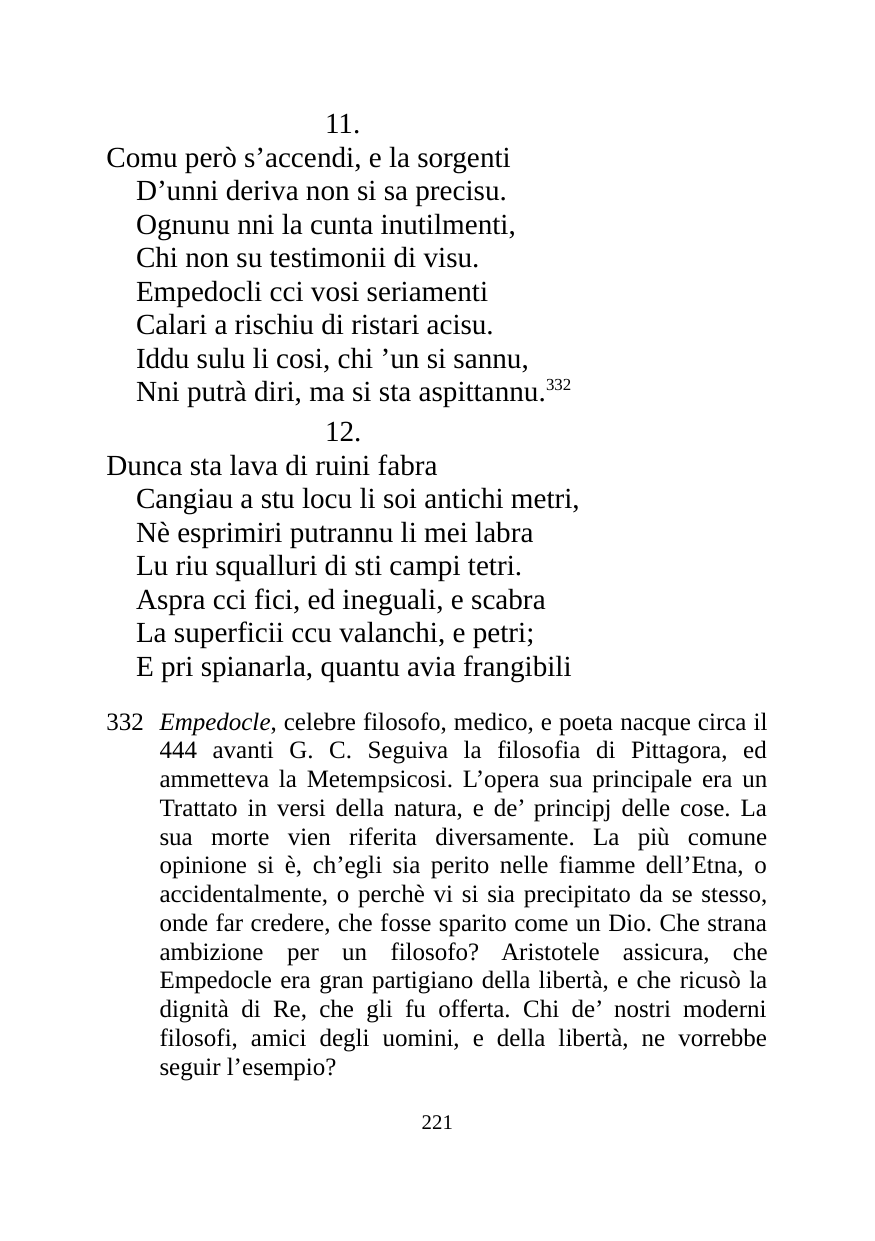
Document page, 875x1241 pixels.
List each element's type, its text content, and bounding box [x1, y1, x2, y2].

text Dunca sta lava di ruini fabra Cangiau a stu locu li soi antichi metri, Nè esprimiri putrannu li mei labra Lu riu squalluri di sti campi tetri. Aspra cci fici, ed ineguali, e scabra La superficii ccu valanchi, e petri; E pri spianarla, quantu avia frangibili [106, 448, 768, 682]
text Empedocle, celebre filosofo, medico, e poeta nacque circa il 444 avanti G. C. Seguiva la filosofia di Pittagora, ed ammetteva la Metempsicosi. L’opera sua principale era un Trattato in versi della natura, e de’ principj delle cose. La sua morte vien riferita diversamente. La più comune opinione si è, ch’egli sia perito nelle fiamme dell’Etna, o accidentalmente, o perchè vi si sia precipitato da se stesso, onde far credere, che fosse sparito come un Dio. Che strana ambizione per un filosofo? Aristotele assicura, che Empedocle era gran partigiano della libertà, e che ricusò la dignità di Re, che gli fu offerta. Chi de’ nostri moderni filosofi, amici degli uomini, e della libertà, ne vorrebbe seguir l’esempio? [106, 707, 768, 1080]
text 12. [325, 414, 768, 448]
text Comu però s’accendi, e la sorgenti D’unni deriva non si sa precisu. Ognunu nni la cunta inutilmenti, Chi non su testimonii di visu. Empedocli cci vosi seriamenti Calari a rischiu di ristari acisu. Iddu sulu li cosi, chi ’un si sannu, Nni putrà diri, ma si sta aspittannu. [106, 140, 768, 408]
text 11. [325, 106, 768, 140]
